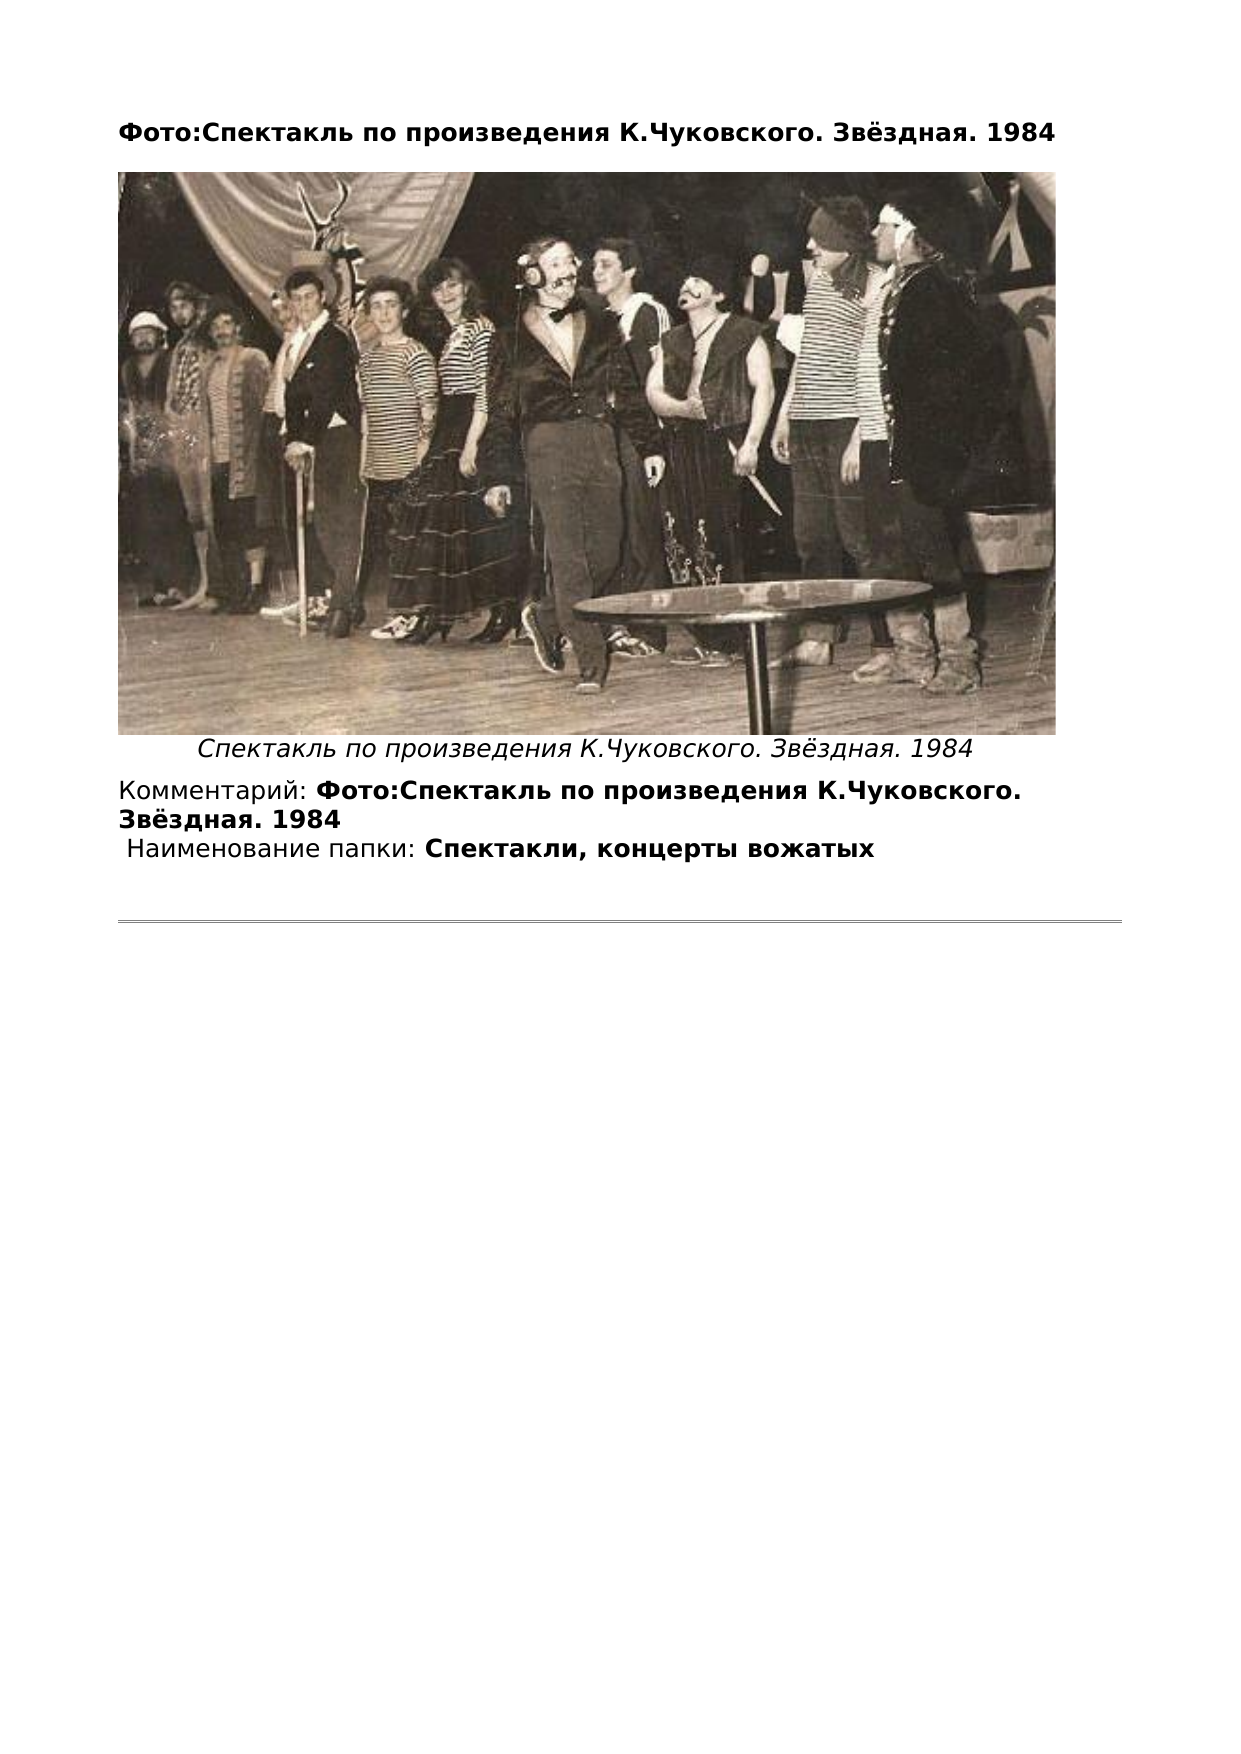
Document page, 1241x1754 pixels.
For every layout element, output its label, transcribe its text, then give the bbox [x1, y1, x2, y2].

picture [118, 172, 1056, 735]
text Комментарий: Фото:Спектакль по произведения К.Чуковского. Звёздная. 1984 Наименование папки: Спектакли, концерты вожатых [118, 776, 1122, 893]
text Спектакль по произведения К.Чуковского. Звёздная. 1984 [118, 735, 1056, 764]
subtitle Фото:Спектакль по произведения К.Чуковского. Звёздная. 1984 [118, 118, 1122, 147]
